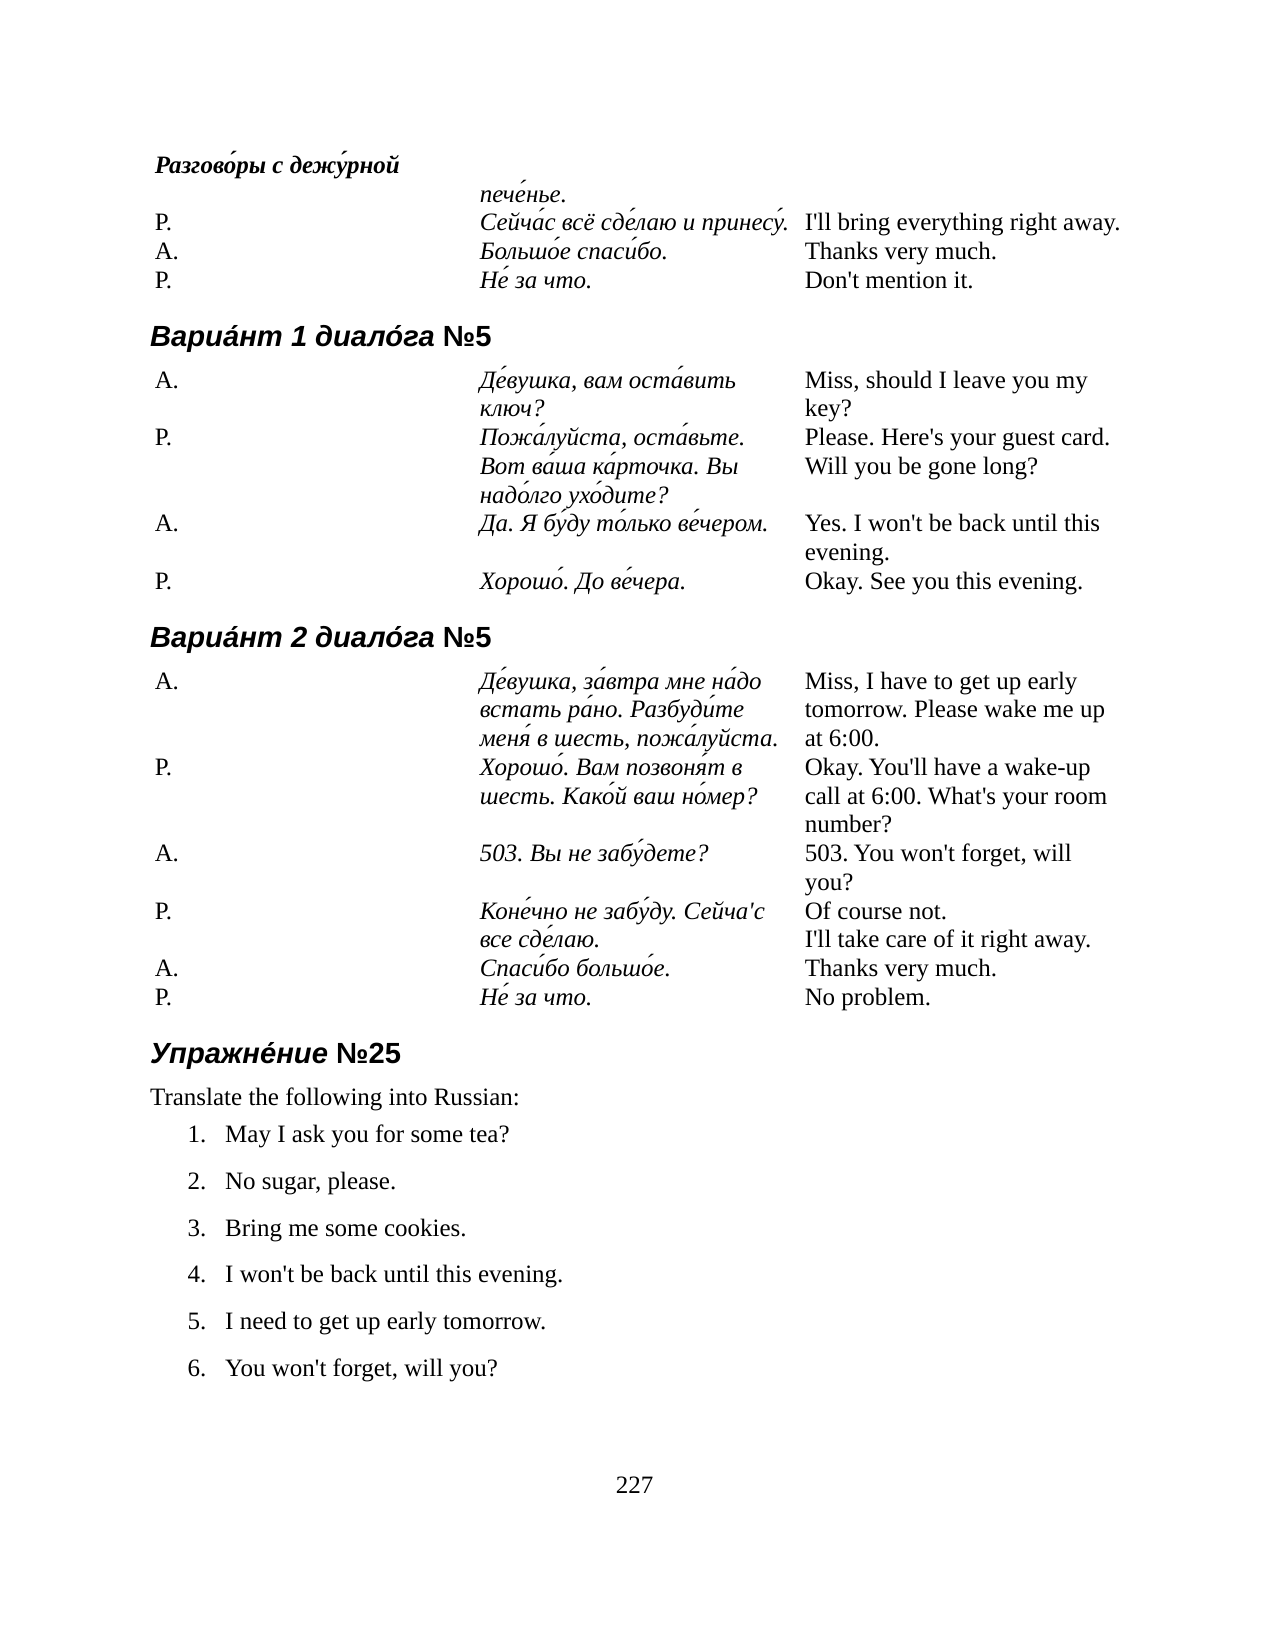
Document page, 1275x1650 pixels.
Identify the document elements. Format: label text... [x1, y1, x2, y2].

table_cell Хорошо́. Вам позвоня́т в шесть. Како́й ваш но́мер? [475, 752, 800, 838]
table_cell P. [150, 896, 475, 953]
table_cell Okay. See you this evening. [800, 566, 1125, 595]
table_header [475, 150, 1125, 179]
table_cell A. [150, 953, 475, 982]
table_header A. [150, 666, 475, 752]
table_cell Да. Я бу́ду то́лько ве́чером. [475, 509, 800, 566]
table_cell P. [150, 752, 475, 838]
table_cell Okay. You'll have a wake-up call at 6:00. What's your room number? [800, 752, 1125, 838]
table_cell A. [150, 838, 475, 896]
table_cell P. [150, 422, 475, 508]
table_cell Of course not. I'll take care of it right away. [800, 896, 1125, 953]
table_cell Пожа́луйста, оста́вьте. Вот ва́ша ка́рточка. Вы надо́лго ухо́дите? [475, 422, 800, 508]
list I won't be back until this evening. [187, 1259, 1125, 1288]
table_cell No problem. [800, 982, 1125, 1011]
table_cell Спаси́бо большо́е. [475, 953, 800, 982]
list No sugar, please. [187, 1166, 1125, 1195]
subtitle Вариа́нт 1 диало́га №5 [150, 319, 1125, 352]
table_header Де́вушка, за́втра мне на́до встать ра́но. Разбуди́те меня́ в шесть, пожа́луйста. [475, 666, 800, 752]
table_cell [800, 179, 1125, 207]
table_cell Thanks very much. [800, 236, 1125, 265]
table_cell A. [150, 236, 475, 265]
table_cell Не́ за что. [475, 982, 800, 1011]
table_cell A. [150, 509, 475, 566]
table_cell P. [150, 982, 475, 1011]
list You won't forget, will you? [187, 1353, 1125, 1382]
table_cell Хорошо́. До ве́чера. [475, 566, 800, 595]
table_cell Thanks very much. [800, 953, 1125, 982]
table_cell Коне́чно не забу́ду. Сейча'с все сде́лаю. [475, 896, 800, 953]
table_cell Yes. I won't be back until this evening. [800, 509, 1125, 566]
subtitle Вариа́нт 2 диало́га №5 [150, 620, 1125, 653]
table_cell Сейча́с всё сде́лаю и принесу́. [475, 208, 800, 236]
table_header Miss, I have to get up early tomorrow. Please wake me up at 6:00. [800, 666, 1125, 752]
table_cell P. [150, 566, 475, 595]
table_cell Don't mention it. [800, 265, 1125, 294]
table_cell [150, 179, 475, 207]
table_cell Большо́е спаси́бо. [475, 236, 800, 265]
table_cell I'll bring everything right away. [800, 208, 1125, 236]
table_cell P. [150, 208, 475, 236]
subtitle Упражне́ние №25 [150, 1036, 1125, 1069]
table_header Разгово́ры с дежу́рной [150, 150, 475, 179]
table_header Де́вушка, вам оста́вить ключ? [475, 365, 800, 422]
table_cell 503. You won't forget, will you? [800, 838, 1125, 896]
list I need to get up early tomorrow. [187, 1306, 1125, 1335]
table_header A. [150, 365, 475, 422]
list Bring me some cookies. [187, 1213, 1125, 1242]
table_cell пече́нье. [475, 179, 800, 207]
text Translate the following into Russian: [150, 1082, 1125, 1111]
table_cell Please. Here's your guest card. Will you be gone long? [800, 422, 1125, 508]
list May I ask you for some tea? [187, 1119, 1125, 1148]
table_cell P. [150, 265, 475, 294]
table_cell Не́ за что. [475, 265, 800, 294]
table_cell 503. Вы не забу́дете? [475, 838, 800, 896]
table_header Miss, should I leave you my key? [800, 365, 1125, 422]
